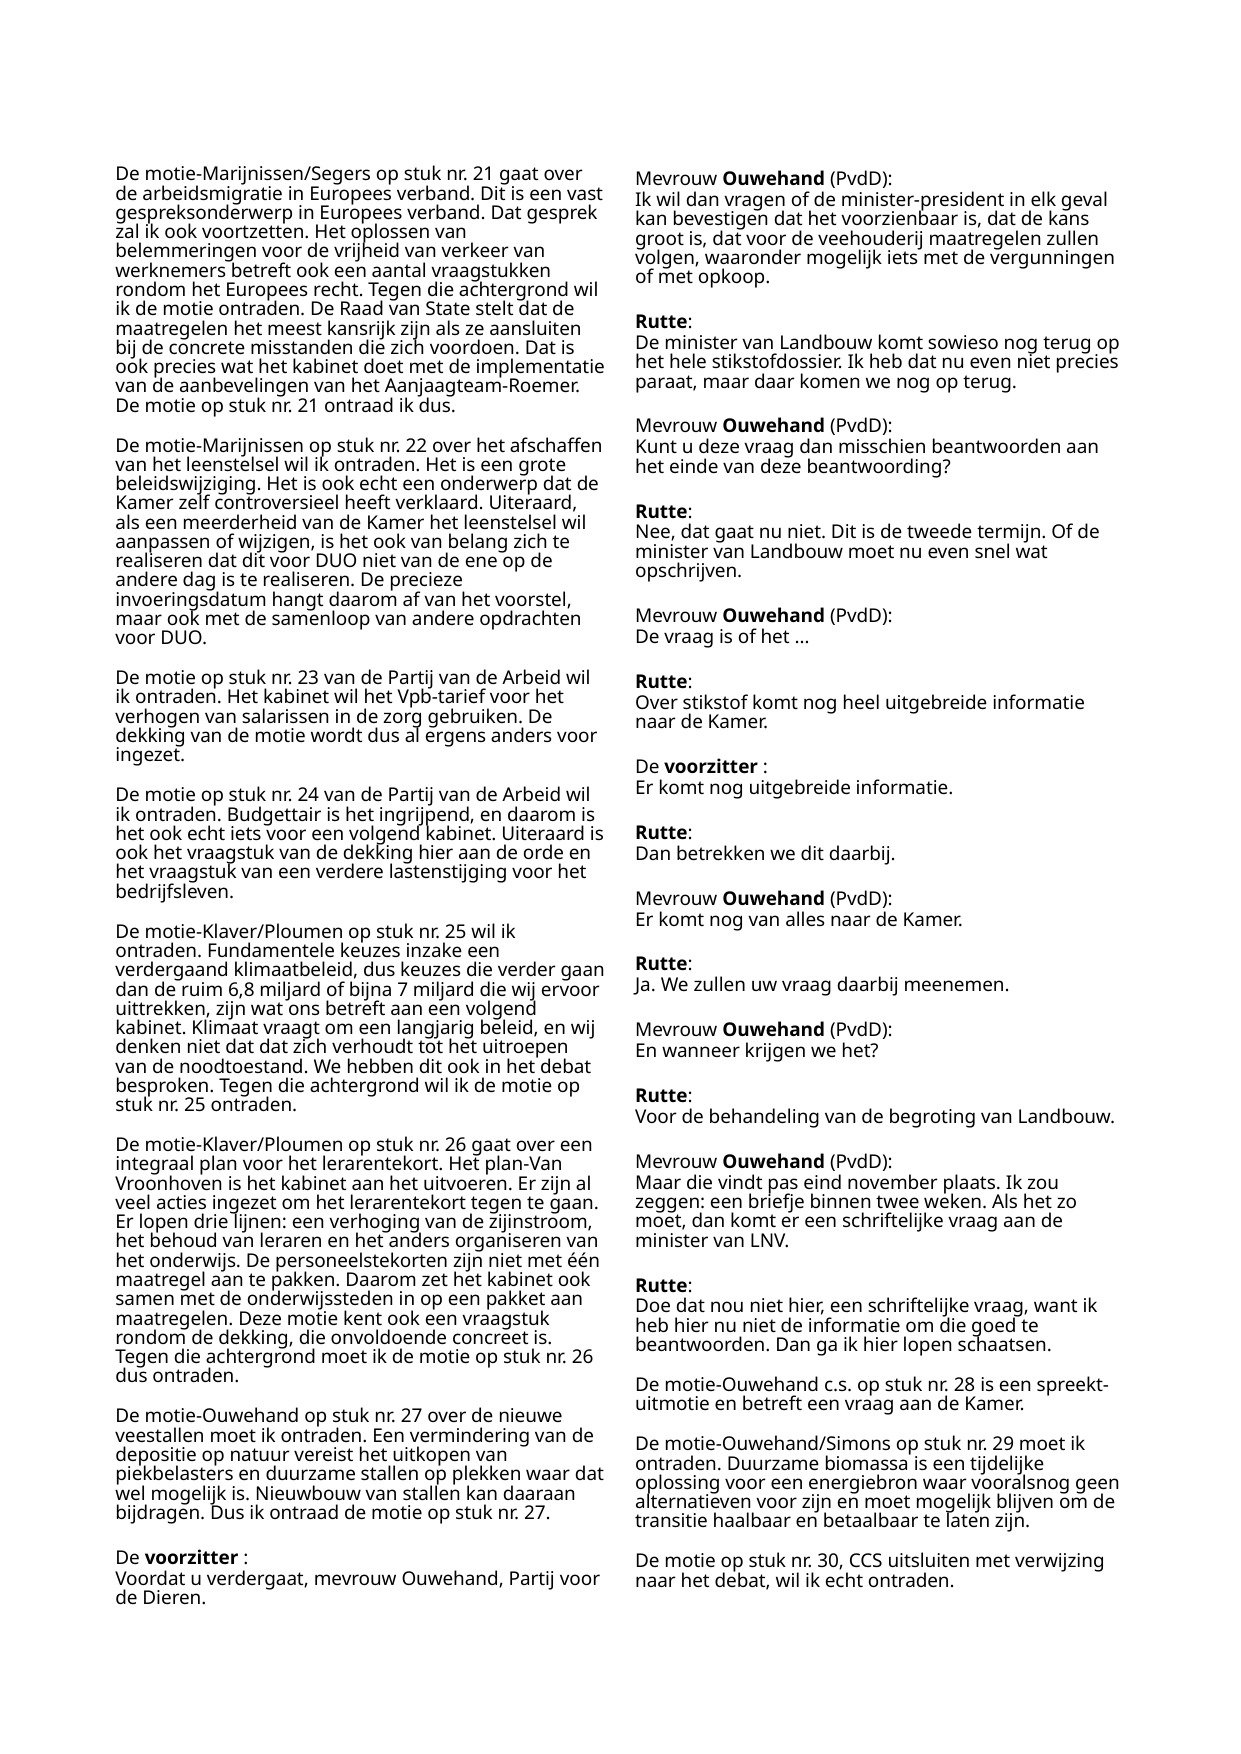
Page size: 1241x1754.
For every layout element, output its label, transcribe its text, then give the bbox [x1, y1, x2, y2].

text Mevrouw Ouwehand (PvdD): [635, 413, 1125, 438]
text De minister van Landbouw komt sowieso nog terug op het hele stikstofdossier. Ik heb dat nu even niet precies paraat, maar daar komen we nog op terug. [635, 334, 1125, 392]
text De motie-Klaver/Ploumen op stuk nr. 26 gaat over een integraal plan voor het lerarentekort. Het plan-Van Vroonhoven is het kabinet aan het uitvoeren. Er zijn al veel acties ingezet om het lerarentekort tegen te gaan. Er lopen drie lijnen: een verhoging van de zijinstroom, het behoud van leraren en het anders organiseren van het onderwijs. De personeelstekorten zijn niet met één maatregel aan te pakken. Daarom zet het kabinet ook samen met de onderwijssteden in op een pakket aan maatregelen. Deze motie kent ook een vraagstuk rondom de dekking, die onvoldoende concreet is. Tegen die achtergrond moet ik de motie op stuk nr. 26 dus ontraden. [115, 1136, 605, 1387]
text De motie-Ouwehand c.s. op stuk nr. 28 is een spreekt-uitmotie en betreft een vraag aan de Kamer. [635, 1376, 1125, 1414]
text Mevrouw Ouwehand (PvdD): [635, 602, 1125, 628]
text Mevrouw Ouwehand (PvdD): [635, 1016, 1125, 1042]
text Over stikstof komt nog heel uitgebreide informatie naar de Kamer. [635, 694, 1125, 732]
text De motie op stuk nr. 23 van de Partij van de Arbeid wil ik ontraden. Het kabinet wil het Vpb-tarief voor het verhogen van salarissen in de zorg gebruiken. De dekking van de motie wordt dus al ergens anders voor ingezet. [115, 669, 605, 766]
text Rutte: [635, 1082, 1125, 1108]
text Rutte: [635, 951, 1125, 976]
text Rutte: [635, 668, 1125, 694]
text De motie-Ouwehand op stuk nr. 27 over de nieuwe veestallen moet ik ontraden. Een vermindering van de depositie op natuur vereist het uitkopen van piekbelasters en duurzame stallen op plekken waar dat wel mogelijk is. Nieuwbouw van stallen kan daaraan bijdragen. Dus ik ontraad de motie op stuk nr. 27. [115, 1407, 605, 1523]
text Doe dat nou niet hier, een schriftelijke vraag, want ik heb hier nu niet de informatie om die goed te beantwoorden. Dan ga ik hier lopen schaatsen. [635, 1297, 1125, 1355]
text En wanneer krijgen we het? [635, 1042, 1125, 1061]
text Voordat u verdergaat, mevrouw Ouwehand, Partij voor de Dieren. [115, 1569, 605, 1608]
text De motie op stuk nr. 30, CCS uitsluiten met verwijzing naar het debat, wil ik echt ontraden. [635, 1552, 1125, 1591]
text De vraag is of het … [635, 628, 1125, 647]
text Nee, dat gaat nu niet. Dit is de tweede termijn. Of de minister van Landbouw moet nu even snel wat opschrijven. [635, 523, 1125, 581]
text Rutte: [635, 819, 1125, 845]
text Rutte: [635, 498, 1125, 523]
text Ja. We zullen uw vraag daarbij meenemen. [635, 976, 1125, 996]
text Mevrouw Ouwehand (PvdD): [635, 885, 1125, 911]
text De voorzitter : [115, 1544, 605, 1569]
text Kunt u deze vraag dan misschien beantwoorden aan het einde van deze beantwoording? [635, 438, 1125, 477]
text Mevrouw Ouwehand (PvdD): [635, 165, 1125, 191]
text De motie op stuk nr. 24 van de Partij van de Arbeid wil ik ontraden. Budgettair is het ingrijpend, en daarom is het ook echt iets voor een volgend kabinet. Uiteraard is ook het vraagstuk van de dekking hier aan de orde en het vraagstuk van een verdere lastenstijging voor het bedrijfsleven. [115, 786, 605, 902]
text De motie-Ouwehand/Simons op stuk nr. 29 moet ik ontraden. Duurzame biomassa is een tijdelijke oplossing voor een energiebron waar vooralsnog geen alternatieven voor zijn en moet mogelijk blijven om de transitie haalbaar en betaalbaar te laten zijn. [635, 1435, 1125, 1532]
text Voor de behandeling van de begroting van Landbouw. [635, 1108, 1125, 1127]
text Rutte: [635, 1272, 1125, 1297]
text Maar die vindt pas eind november plaats. Ik zou zeggen: een briefje binnen twee weken. Als het zo moet, dan komt er een schriftelijke vraag aan de minister van LNV. [635, 1174, 1125, 1251]
text Mevrouw Ouwehand (PvdD): [635, 1148, 1125, 1174]
text De motie-Klaver/Ploumen op stuk nr. 25 wil ik ontraden. Fundamentele keuzes inzake een verdergaand klimaatbeleid, dus keuzes die verder gaan dan de ruim 6,8 miljard of bijna 7 miljard die wij ervoor uittrekken, zijn wat ons betreft aan een volgend kabinet. Klimaat vraagt om een langjarig beleid, en wij denken niet dat dat zich verhoudt tot het uitroepen van de noodtoestand. We hebben dit ook in het debat besproken. Tegen die achtergrond wil ik de motie op stuk nr. 25 ontraden. [115, 923, 605, 1115]
text Dan betrekken we dit daarbij. [635, 845, 1125, 864]
text Rutte: [635, 308, 1125, 334]
text Er komt nog uitgebreide informatie. [635, 779, 1125, 798]
text Er komt nog van alles naar de Kamer. [635, 911, 1125, 930]
text De voorzitter : [635, 753, 1125, 779]
text Ik wil dan vragen of de minister-president in elk geval kan bevestigen dat het voorzienbaar is, dat de kans groot is, dat voor de veehouderij maatregelen zullen volgen, waaronder mogelijk iets met de vergunningen of met opkoop. [635, 191, 1125, 287]
text De motie-Marijnissen op stuk nr. 22 over het afschaffen van het leenstelsel wil ik ontraden. Het is een grote beleidswijziging. Het is ook echt een onderwerp dat de Kamer zelf controversieel heeft verklaard. Uiteraard, als een meerderheid van de Kamer het leenstelsel wil aanpassen of wijzigen, is het ook van belang zich te realiseren dat dit voor DUO niet van de ene op de andere dag is te realiseren. De precieze invoeringsdatum hangt daarom af van het voorstel, maar ook met de samenloop van andere opdrachten voor DUO. [115, 437, 605, 648]
text De motie-Marijnissen/Segers op stuk nr. 21 gaat over de arbeidsmigratie in Europees verband. Dit is een vast gespreksonderwerp in Europees verband. Dat gesprek zal ik ook voortzetten. Het oplossen van belemmeringen voor de vrijheid van verkeer van werknemers betreft ook een aantal vraagstukken rondom het Europees recht. Tegen die achtergrond wil ik de motie ontraden. De Raad van State stelt dat de maatregelen het meest kansrijk zijn als ze aansluiten bij de concrete misstanden die zich voordoen. Dat is ook precies wat het kabinet doet met de implementatie van de aanbevelingen van het Aanjaagteam-Roemer. De motie op stuk nr. 21 ontraad ik dus. [115, 165, 605, 416]
